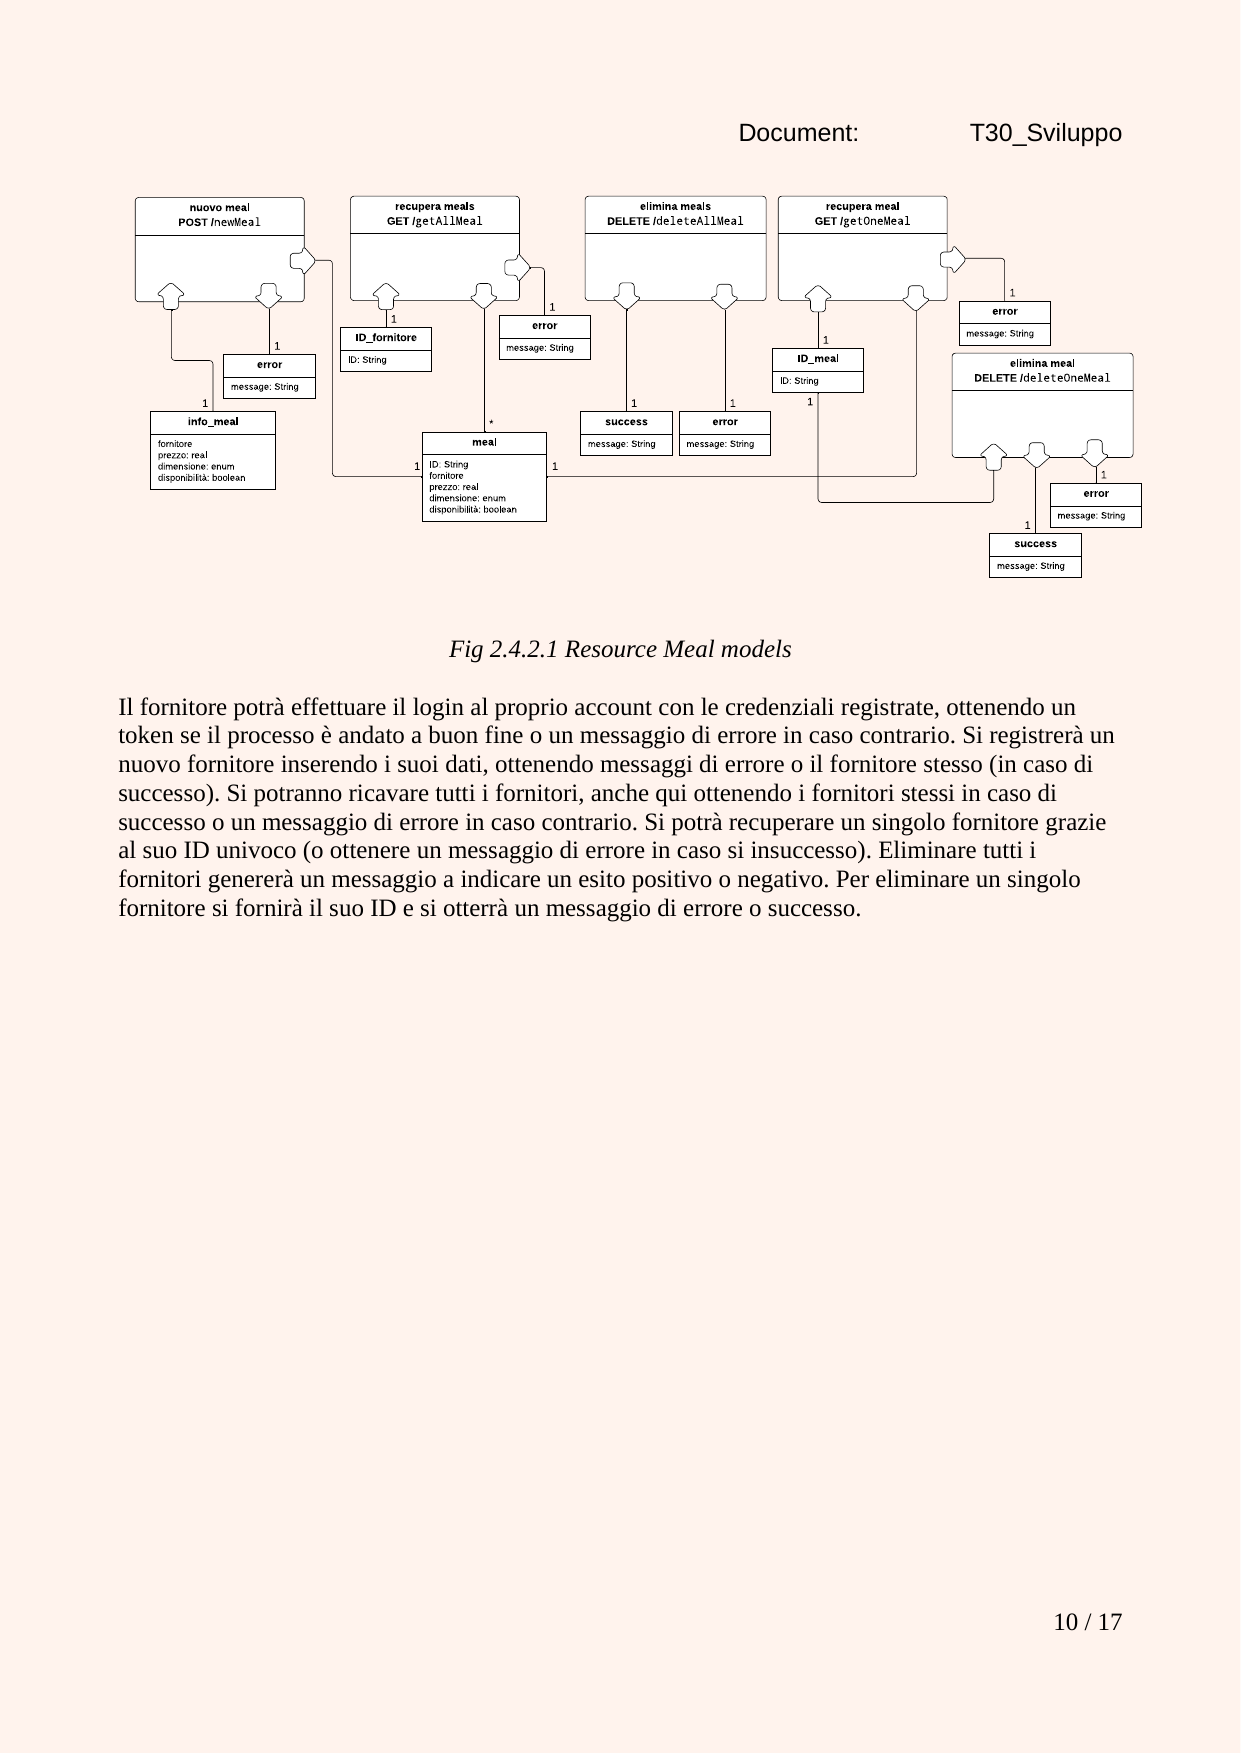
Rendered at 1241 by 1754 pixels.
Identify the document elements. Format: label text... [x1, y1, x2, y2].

text Fig 2.4.2.1 Resource Meal models [118, 634, 1122, 663]
text Il fornitore potrà effettuare il login al proprio account con le credenziali registrate, ottenendo un token se il processo è andato a buon fine o un messaggio di errore in caso contrario. Si registrerà un nuovo fornitore inserendo i suoi dati, ottenendo messaggi di errore o il fornitore stesso (in caso di successo). Si potranno ricavare tutti i fornitori, anche qui ottenendo i fornitori stessi in caso di successo o un messaggio di errore in caso contrario. Si potrà recuperare un singolo fornitore grazie al suo ID univoco (o ottenere un messaggio di errore in caso si insuccesso). Eliminare tutti i fornitori genererà un messaggio a indicare un esito positivo o negativo. Per eliminare un singolo fornitore si fornirà il suo ID e si otterrà un messaggio di errore o successo. [118, 692, 1122, 922]
